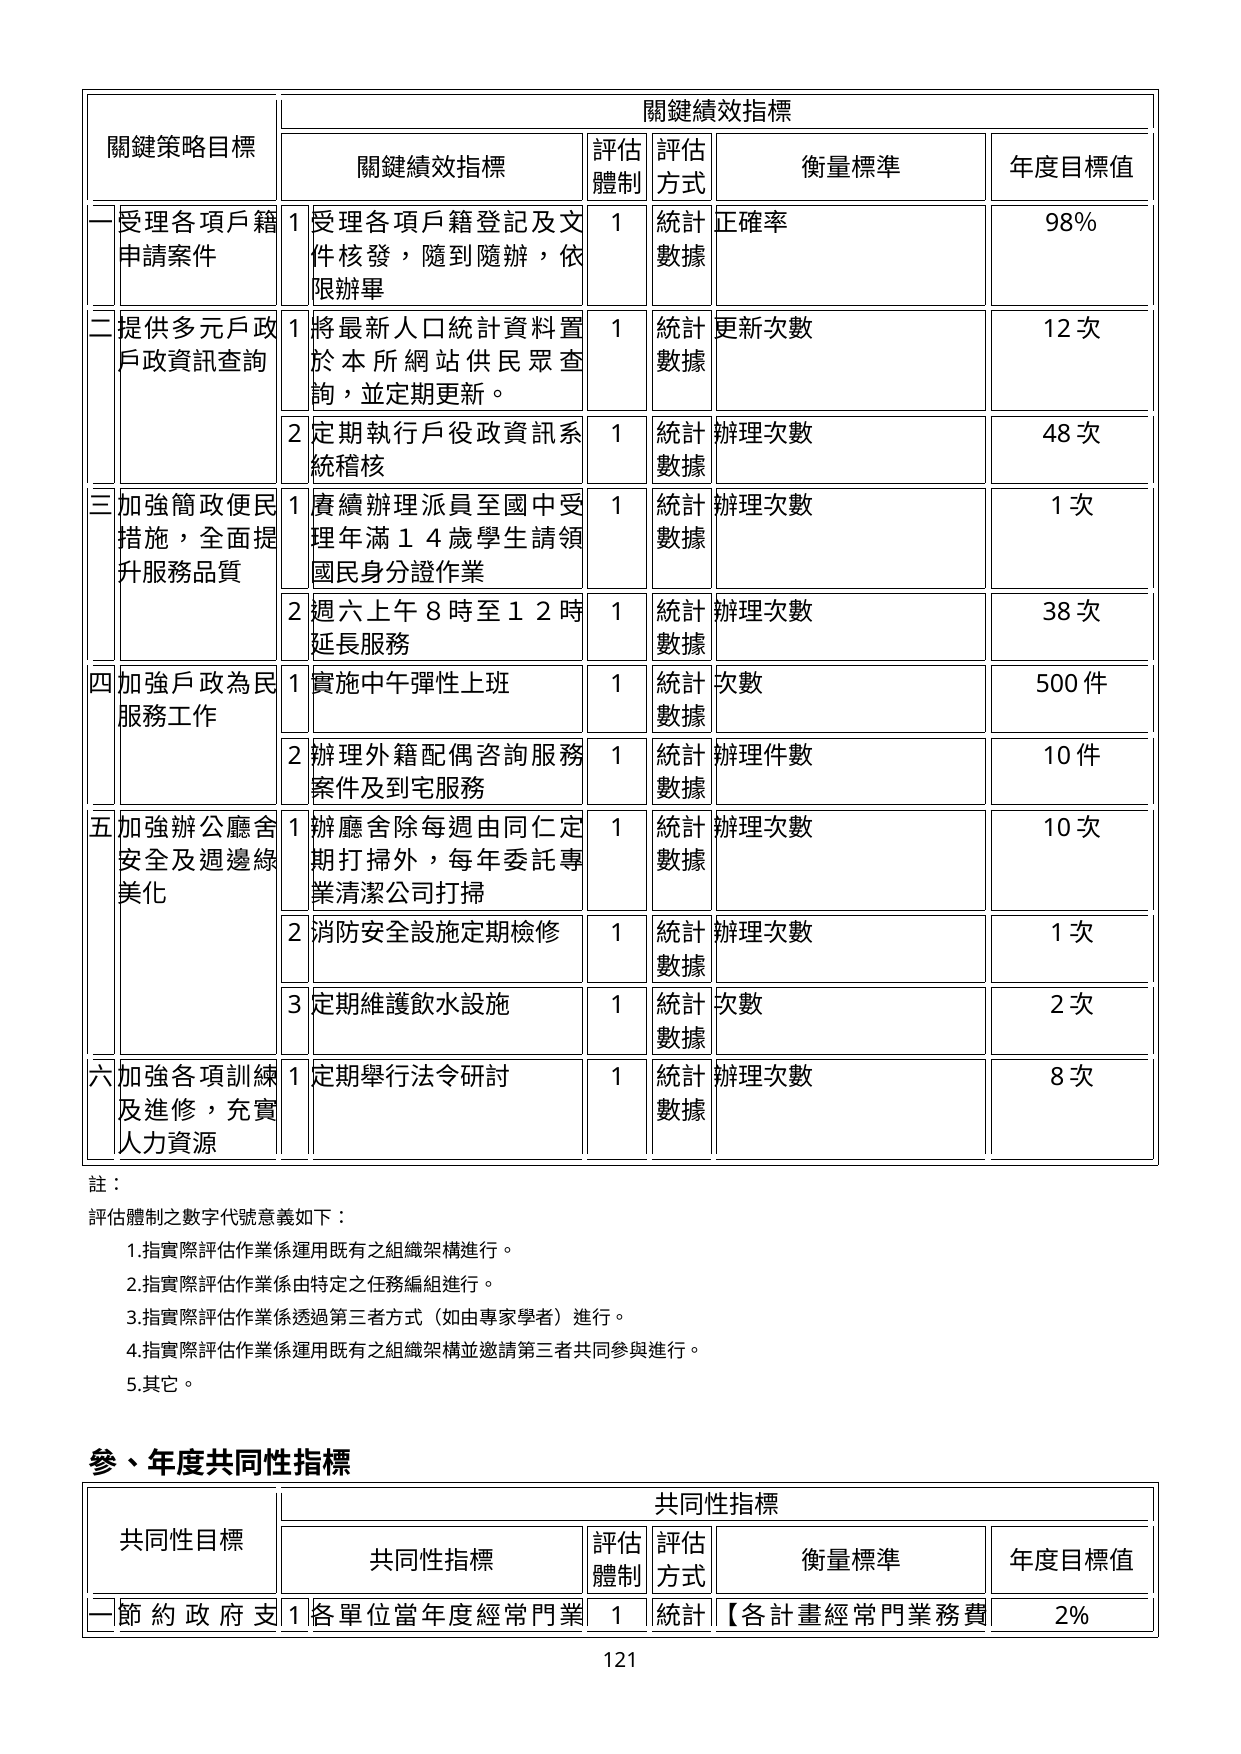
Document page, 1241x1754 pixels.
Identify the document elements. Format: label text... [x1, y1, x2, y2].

table_cell 2 [278, 588, 311, 660]
table_cell 統計 [649, 1593, 714, 1631]
text 註： [89, 1166, 1152, 1198]
table_cell 統計數據 [649, 200, 714, 305]
table_cell 正確率 [714, 200, 988, 305]
table_cell 500件 [988, 660, 1156, 732]
table_header 關鍵績效指標 [278, 90, 1156, 127]
table_cell 衡量標準 [714, 1521, 988, 1592]
table_cell 年度目標值 [988, 128, 1156, 199]
table_cell 評估 方式 [649, 1521, 714, 1592]
table_cell 共同性指標 [278, 1520, 585, 1592]
table_cell 辦理次數 [714, 483, 988, 588]
table_cell 統計數據 [649, 305, 714, 410]
table_cell 更新次數 [714, 305, 988, 410]
table_header 共同性指標 [278, 1483, 1156, 1520]
table_cell 1 [585, 660, 649, 732]
table_cell 評估 方式 [649, 129, 714, 199]
table_cell 各單位當年度經常門業 [311, 1593, 585, 1631]
table_cell 1 [585, 305, 649, 410]
table_header 共同性目標 [85, 1483, 278, 1592]
table_cell 1 [278, 483, 311, 588]
table_cell 次數 [714, 982, 988, 1054]
table_cell 統計數據 [649, 483, 714, 588]
table_cell 將最新人口統計資料置於本所網站供民眾查詢，並定期更新。 [311, 305, 585, 410]
table_cell 消防安全設施定期檢修 [311, 910, 585, 982]
table_cell 加強簡政便民措施，全面提升服務品質 [117, 483, 278, 660]
table_cell 受理各項戶籍登記及文件核發，隨到隨辦，依限辦畢 [311, 200, 585, 305]
table_cell 48次 [988, 410, 1156, 482]
table_cell 週六上午８時至１２時延長服務 [311, 588, 585, 660]
table_cell 2 [278, 732, 311, 804]
table_cell 五 [85, 804, 117, 1054]
table_cell 38次 [988, 588, 1156, 660]
table_cell 辦理次數 [714, 804, 988, 909]
table_cell 統計數據 [649, 1054, 714, 1159]
table_cell 1 [585, 410, 649, 482]
table_cell 2次 [988, 982, 1156, 1054]
text 參、年度共同性指標 [89, 1440, 1152, 1482]
table_cell 衡量標準 [714, 129, 988, 199]
table_header 關鍵策略目標 [85, 90, 278, 199]
table_cell 統計數據 [649, 804, 714, 909]
table_cell 10件 [988, 732, 1156, 804]
table_cell 加強辦公廳舍安全及週邊綠美化 [117, 804, 278, 1054]
table_cell 1 [278, 200, 311, 305]
table_cell 統計數據 [649, 732, 714, 804]
table_cell 2 [278, 910, 311, 982]
table_cell 辦理外籍配偶咨詢服務案件及到宅服務 [311, 732, 585, 804]
table_cell 1次 [988, 483, 1156, 588]
table_cell 1次 [988, 910, 1156, 982]
table_cell 四 [85, 660, 117, 804]
table_cell 1 [585, 732, 649, 804]
text 5.其它。 [89, 1364, 1152, 1398]
table_cell 2 [278, 410, 311, 482]
table_cell 加強戶政為民服務工作 [117, 660, 278, 804]
table_cell 統計數據 [649, 982, 714, 1054]
table_cell 三 [85, 483, 117, 660]
table_cell 評估 體制 [585, 129, 649, 199]
table_cell 統計數據 [649, 660, 714, 732]
table_cell 1 [278, 305, 311, 410]
table_cell 六 [85, 1054, 117, 1159]
table_cell 受理各項戶籍申請案件 [117, 200, 278, 305]
table_cell 1 [585, 483, 649, 588]
table_cell 1 [585, 1593, 649, 1631]
table_cell 統計數據 [649, 910, 714, 982]
table_cell 12次 [988, 305, 1156, 410]
table_cell 辦理次數 [714, 910, 988, 982]
table_cell 定期執行戶役政資訊系統稽核 [311, 410, 585, 482]
table_cell 次數 [714, 660, 988, 732]
table_cell 辦廳舍除每週由同仁定期打掃外，每年委託專業清潔公司打掃 [311, 804, 585, 909]
text 評估體制之數字代號意義如下： [89, 1198, 1152, 1231]
table_cell 1 [585, 804, 649, 909]
table_cell 10次 [988, 804, 1156, 909]
table_cell 1 [585, 982, 649, 1054]
table_cell 統計數據 [649, 588, 714, 660]
table_cell 1 [585, 910, 649, 982]
table_cell 1 [278, 1593, 311, 1631]
table_cell 辦理次數 [714, 410, 988, 482]
table_cell 辦理件數 [714, 732, 988, 804]
table_cell 評估 體制 [585, 1521, 649, 1592]
table_cell 二 [85, 305, 117, 482]
table_cell 提供多元戶政戶政資訊查詢 [117, 305, 278, 482]
table_cell 1 [585, 588, 649, 660]
table_cell 8次 [988, 1054, 1156, 1159]
table_cell 1 [278, 1054, 311, 1159]
table_cell 一 [85, 200, 117, 305]
table_cell 1 [278, 804, 311, 909]
table_cell 2% [988, 1593, 1156, 1631]
text 2.指實際評估作業係由特定之任務編組進行。 [89, 1264, 1152, 1298]
table_cell 3 [278, 982, 311, 1054]
table_cell 年度目標值 [988, 1520, 1156, 1592]
table_cell 【各計畫經常門業務費 [714, 1593, 988, 1631]
table_cell 辦理次數 [714, 588, 988, 660]
table_cell 實施中午彈性上班 [311, 660, 585, 732]
text 4.指實際評估作業係運用既有之組織架構並邀請第三者共同參與進行。 [89, 1331, 1152, 1364]
table_cell 1 [278, 660, 311, 732]
table_cell 關鍵績效指標 [278, 128, 585, 199]
table_cell 定期維護飲水設施 [311, 982, 585, 1054]
table_cell 一 [85, 1593, 117, 1631]
table_cell 節約政府支 [117, 1593, 278, 1631]
table_cell 辦理次數 [714, 1054, 988, 1159]
table_cell 1 [585, 1054, 649, 1159]
table_cell 加強各項訓練及進修，充實人力資源 [117, 1054, 278, 1159]
text 3.指實際評估作業係透過第三者方式（如由專家學者）進行。 [89, 1298, 1152, 1331]
table_cell 1 [585, 200, 649, 305]
text 1.指實際評估作業係運用既有之組織架構進行。 [89, 1231, 1152, 1264]
table_cell 統計數據 [649, 410, 714, 482]
table_cell 98％ [988, 200, 1156, 305]
table_cell 賡續辦理派員至國中受理年滿１４歲學生請領國民身分證作業 [311, 483, 585, 588]
table_cell 定期舉行法令研討 [311, 1054, 585, 1159]
